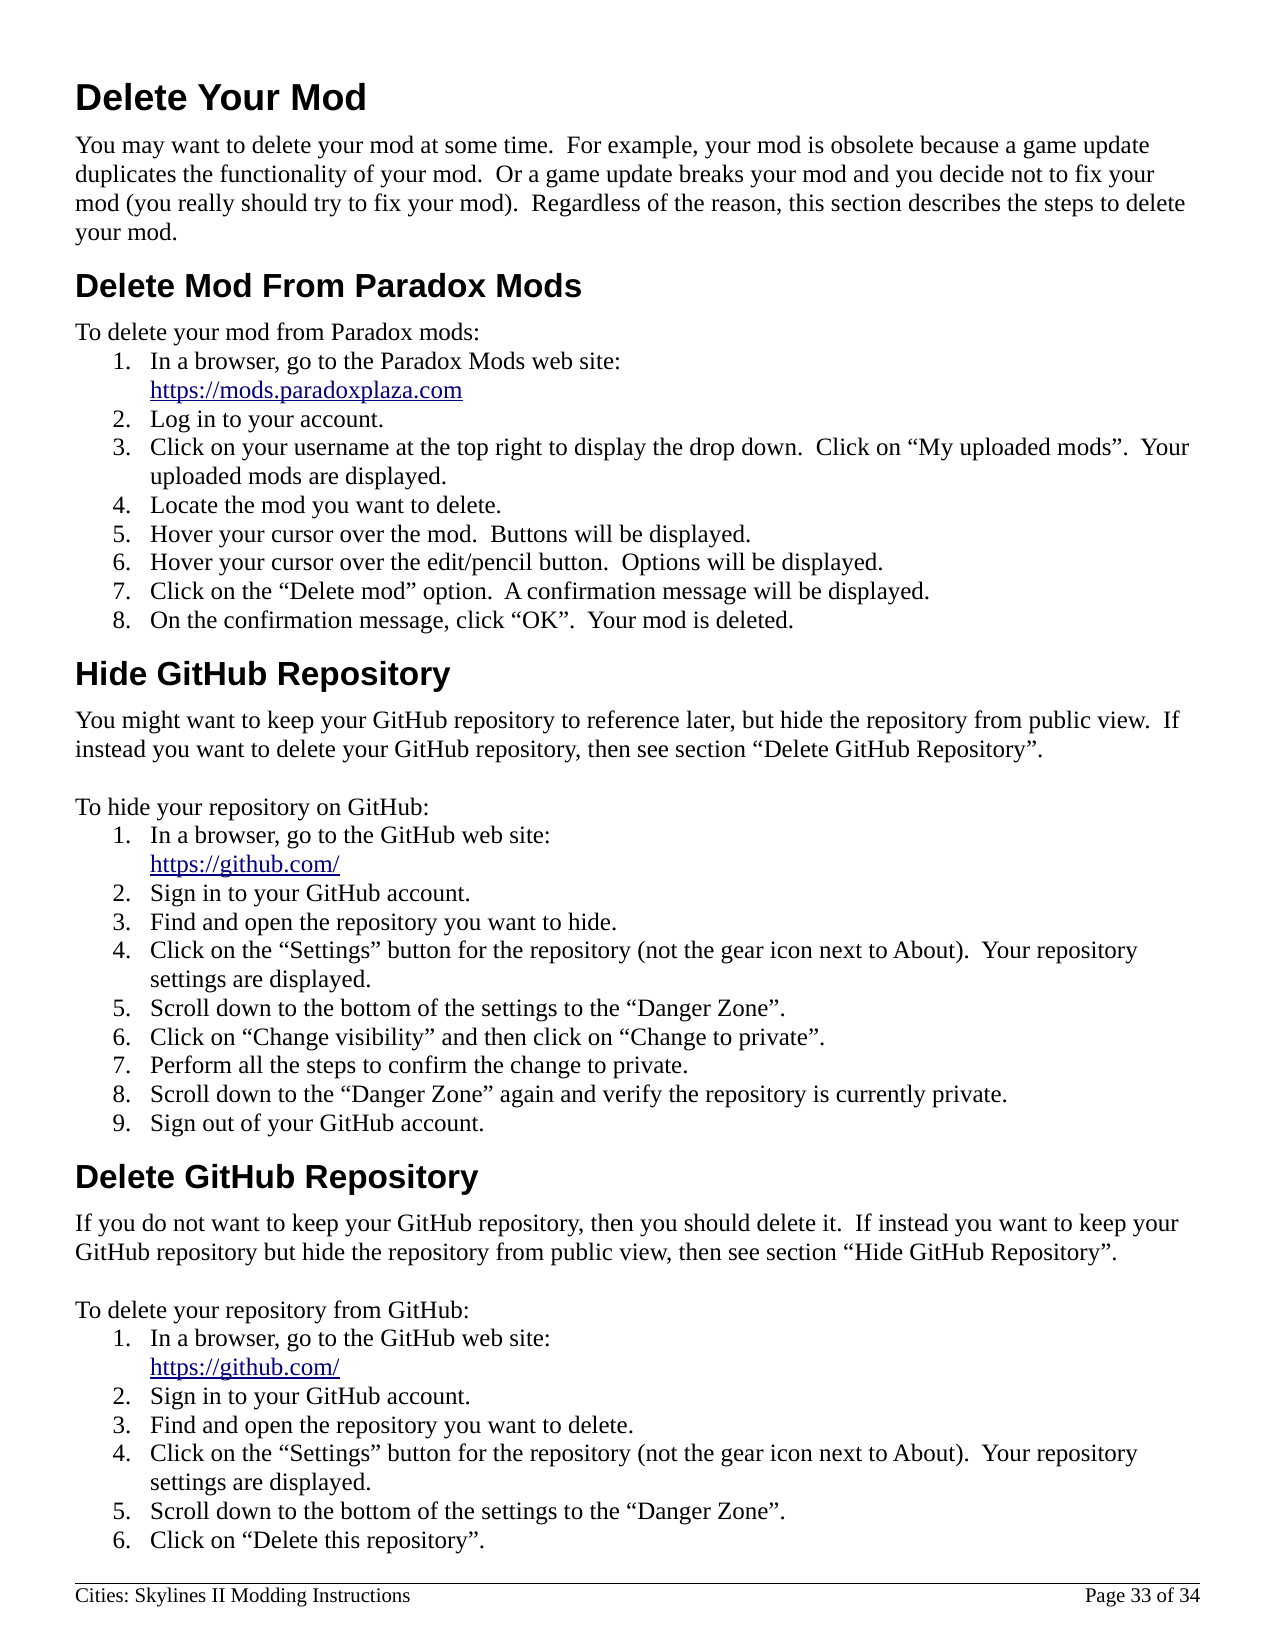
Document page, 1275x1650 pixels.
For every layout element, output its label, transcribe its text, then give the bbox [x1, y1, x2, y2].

list Click on your username at the top right to display the drop down. Click on “My uploaded mods”. Your uploaded mods are displayed. [112, 432, 1200, 490]
list Scroll down to the bottom of the settings to the “Danger Zone”. [112, 993, 1200, 1022]
list Perform all the steps to confirm the change to private. [112, 1050, 1200, 1079]
text If you do not want to keep your GitHub repository, then you should delete it. If instead you want to keep your GitHub repository but hide the repository from public view, then see section “Hide GitHub Repository”. [75, 1208, 1200, 1266]
list Hover your cursor over the mod. Buttons will be displayed. [112, 519, 1200, 547]
list Click on the “Settings” button for the repository (not the gear icon next to About). Your repository settings are displayed. [112, 935, 1200, 993]
list Sign in to your GitHub account. [112, 878, 1200, 907]
list Scroll down to the bottom of the settings to the “Danger Zone”. [112, 1496, 1200, 1525]
list Sign out of your GitHub account. [112, 1108, 1200, 1137]
list Find and open the repository you want to delete. [112, 1410, 1200, 1438]
list On the confirmation message, click “OK”. Your mod is deleted. [112, 605, 1200, 634]
subtitle Delete Mod From Paradox Mods [75, 266, 1200, 305]
subtitle Delete GitHub Repository [75, 1157, 1200, 1196]
list In a browser, go to the Paradox Mods web site: https://mods.paradoxplaza.com [112, 346, 1200, 404]
list In a browser, go to the GitHub web site: https://github.com/ [112, 820, 1200, 878]
list Click on “Change visibility” and then click on “Change to private”. [112, 1022, 1200, 1050]
text You may want to delete your mod at some time. For example, your mod is obsolete because a game update duplicates the functionality of your mod. Or a game update breaks your mod and you decide not to fix your mod (you really should try to fix your mod). Regardless of the reason, this section describes the steps to delete your mod. [75, 131, 1200, 246]
list Click on “Delete this repository”. [112, 1525, 1200, 1553]
list Click on the “Delete mod” option. A confirmation message will be displayed. [112, 576, 1200, 605]
list Find and open the repository you want to hide. [112, 907, 1200, 935]
subtitle Delete Your Mod [75, 75, 1200, 118]
text To hide your repository on GitHub: [75, 792, 1200, 820]
subtitle Hide GitHub Repository [75, 654, 1200, 693]
list Log in to your account. [112, 404, 1200, 432]
list Hover your cursor over the edit/pencil button. Options will be displayed. [112, 547, 1200, 576]
list Click on the “Settings” button for the repository (not the gear icon next to About). Your repository settings are displayed. [112, 1438, 1200, 1496]
list Locate the mod you want to delete. [112, 490, 1200, 519]
text To delete your repository from GitHub: [75, 1295, 1200, 1323]
list In a browser, go to the GitHub web site: https://github.com/ [112, 1323, 1200, 1381]
list Sign in to your GitHub account. [112, 1381, 1200, 1410]
text You might want to keep your GitHub repository to reference later, but hide the repository from public view. If instead you want to delete your GitHub repository, then see section “Delete GitHub Repository”. [75, 705, 1200, 763]
list Scroll down to the “Danger Zone” again and verify the repository is currently private. [112, 1079, 1200, 1108]
text To delete your mod from Paradox mods: [75, 317, 1200, 346]
